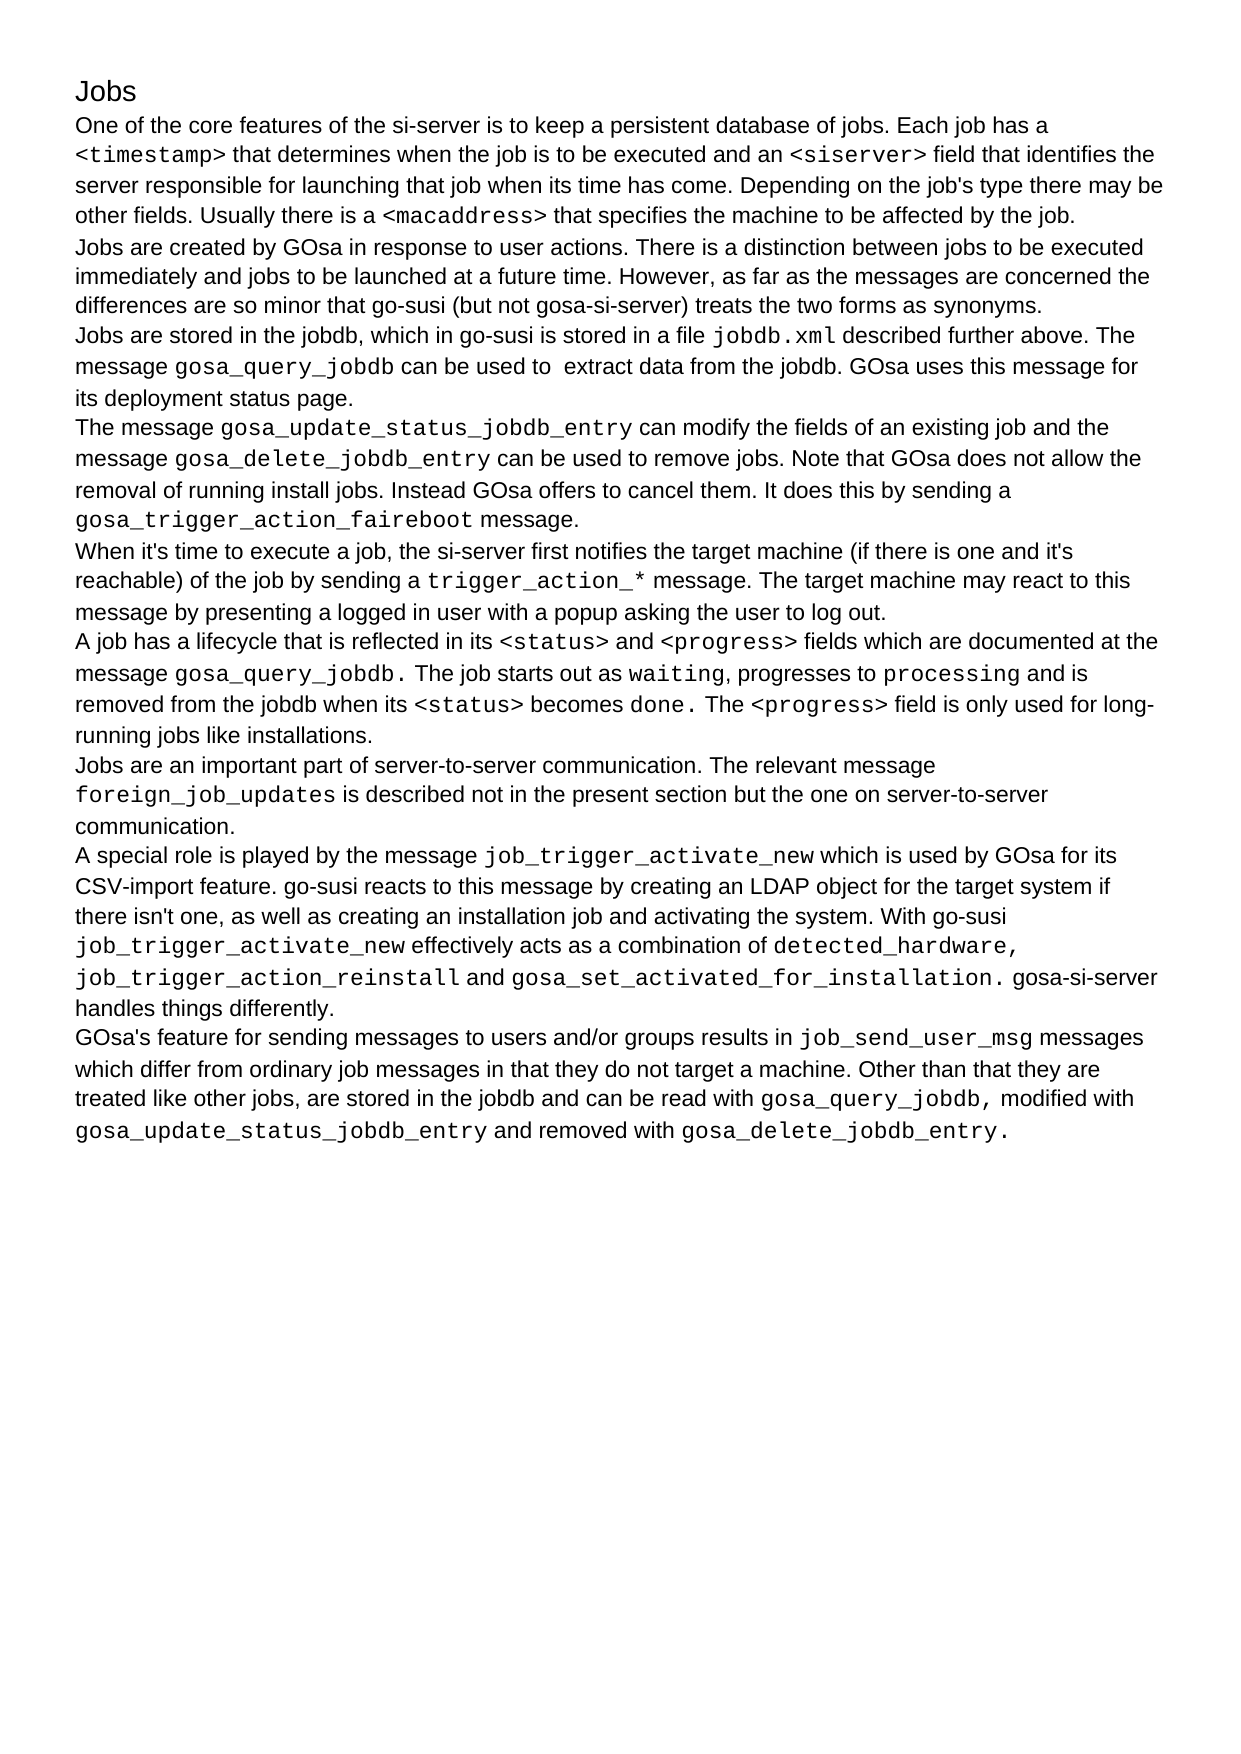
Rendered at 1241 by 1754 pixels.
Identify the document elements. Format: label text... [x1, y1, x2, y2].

text A job has a lifecycle that is reflected in its <status> and <progress> fields which are documented at the message gosa_query_jobdb. The job starts out as waiting, progresses to processing and is removed from the jobdb when its <status> becomes done. The <progress> field is only used for long-running jobs like installations. [75, 629, 1165, 749]
text The message gosa_update_status_jobdb_entry can modify the fields of an existing job and the message gosa_delete_jobdb_entry can be used to remove jobs. Note that GOsa does not allow the removal of running install jobs. Instead GOsa offers to cancel them. It does this by sending a gosa_trigger_action_faireboot message. [75, 415, 1165, 534]
text One of the core features of the si-server is to keep a persistent database of jobs. Each job has a <timestamp> that determines when the job is to be executed and an <siserver> field that identifies the server responsible for launching that job when its time has come. Depending on the job's type there may be other fields. Usually there is a <macaddress> that specifies the machine to be affected by the job. [75, 112, 1165, 230]
text GOsa's feature for sending messages to users and/or groups results in job_send_user_msg messages which differ from ordinary job messages in that they do not target a machine. Other than that they are treated like other jobs, are stored in the jobdb and can be read with gosa_query_jobdb, modified with gosa_update_status_jobdb_entry and removed with gosa_delete_jobdb_entry. [75, 1025, 1165, 1145]
text Jobs are created by GOsa in response to user actions. There is a distinction between jobs to be executed immediately and jobs to be launched at a future time. However, as far as the messages are concerned the differences are so minor that go-susi (but not gosa-si-server) treats the two forms as synonyms. [75, 234, 1165, 319]
text Jobs are an important part of server-to-server communication. The relevant message foreign_job_updates is described not in the present section but the one on server-to-server communication. [75, 752, 1165, 839]
text A special role is played by the message job_trigger_activate_new which is used by GOsa for its CSV-import feature. go-susi reacts to this message by creating an LDAP object for the target system if there isn't one, as well as creating an installation job and activating the system. With go-susi job_trigger_activate_new effectively acts as a combination of detected_hardware, job_trigger_action_reinstall and gosa_set_activated_for_installation. gosa-si-server handles things differently. [75, 843, 1165, 1021]
text When it's time to execute a job, the si-server first notifies the target machine (if there is one and it's reachable) of the job by sending a trigger_action_* message. The target machine may react to this message by presenting a logged in user with a popup asking the user to log out. [75, 539, 1165, 625]
subtitle Jobs [75, 75, 1165, 108]
text Jobs are stored in the jobdb, which in go-susi is stored in a file jobdb.xml described further above. The message gosa_query_jobdb can be used to extract data from the jobdb. GOsa uses this message for its deployment status page. [75, 322, 1165, 411]
